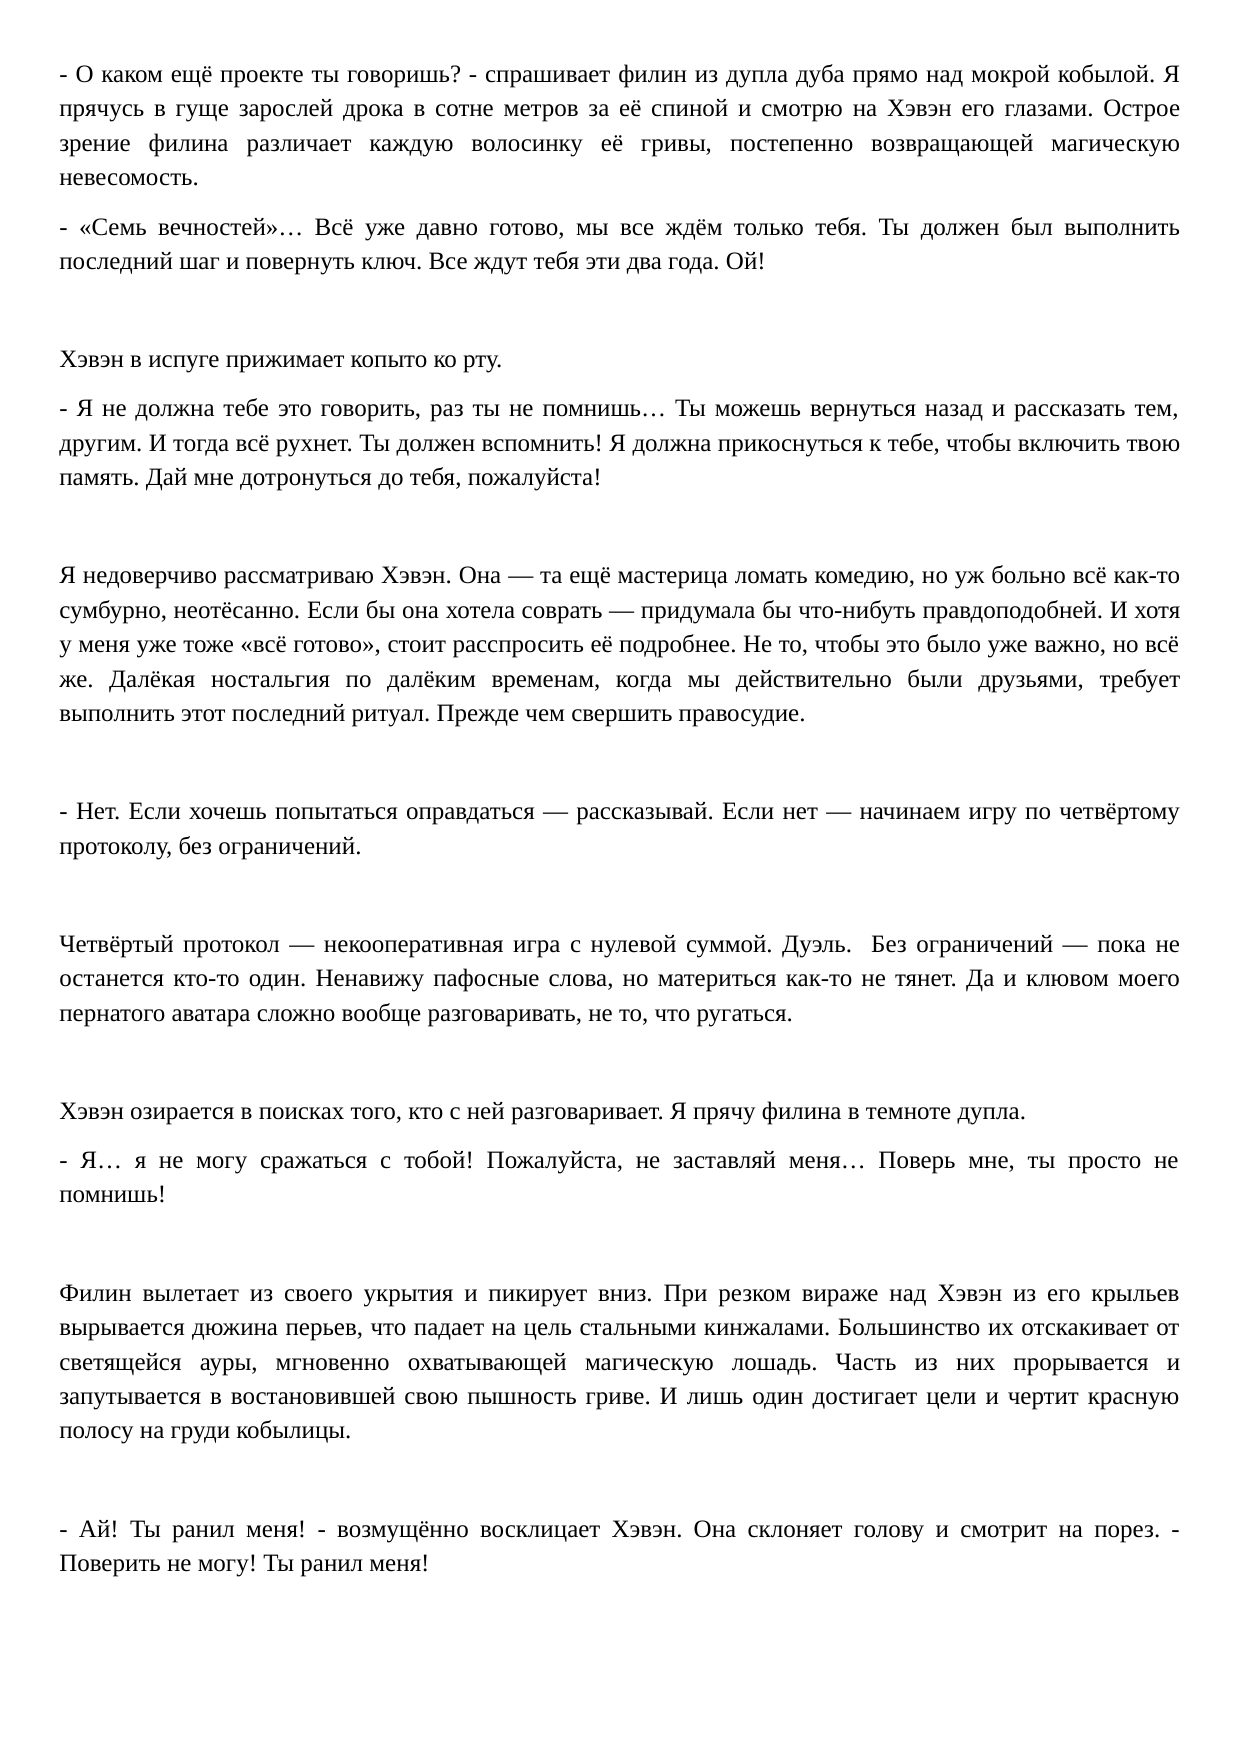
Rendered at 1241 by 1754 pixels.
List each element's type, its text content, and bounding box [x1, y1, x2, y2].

text Четвёртый протокол — некооперативная игра с нулевой суммой. Дуэль. Без ограничений — пока не останется кто-то один. Ненавижу пафосные слова, но материться как-то не тянет. Да и клювом моего пернатого аватара сложно вообще разговаривать, не то, что ругаться. [59, 929, 1181, 1027]
text - «Семь вечностей»… Всё уже давно готово, мы все ждём только тебя. Ты должен был выполнить последний шаг и повернуть ключ. Все ждут тебя эти два года. Ой! [59, 212, 1181, 275]
text Я недоверчиво рассматриваю Хэвэн. Она — та ещё мастерица ломать комедию, но уж больно всё как-то сумбурно, неотёсанно. Если бы она хотела соврать — придумала бы что-нибуть правдоподобней. И хотя у меня уже тоже «всё готово», стоит расспросить её подробнее. Не то, чтобы это было уже важно, но всё же. Далёкая ностальгия по далёким временам, когда мы действительно были друзьями, требует выполнить этот последний ритуал. Прежде чем свершить правосудие. [59, 560, 1181, 727]
text - Нет. Если хочешь попытаться оправдаться — рассказывай. Если нет — начинаем игру по четвёртому протоколу, без ограничений. [59, 796, 1181, 859]
text - Ай! Ты ранил меня! - возмущённо восклицает Хэвэн. Она склоняет голову и смотрит на порез. - Поверить не могу! Ты ранил меня! [59, 1514, 1181, 1577]
text Хэвэн озирается в поисках того, кто с ней разговаривает. Я прячу филина в темноте дупла. [59, 1096, 1181, 1125]
text Филин вылетает из своего укрытия и пикирует вниз. При резком вираже над Хэвэн из его крыльев вырывается дюжина перьев, что падает на цель стальными кинжалами. Большинство их отскакивает от светящейся ауры, мгновенно охватывающей магическую лошадь. Часть из них прорывается и запутывается в востановившей свою пышность гриве. И лишь один достигает цели и чертит красную полосу на груди кобылицы. [59, 1278, 1181, 1444]
text - Я… я не могу сражаться с тобой! Пожалуйста, не заставляй меня… Поверь мне, ты просто не помнишь! [59, 1145, 1181, 1208]
text - О каком ещё проекте ты говоришь? - спрашивает филин из дупла дуба прямо над мокрой кобылой. Я прячусь в гуще зарослей дрока в сотне метров за её спиной и смотрю на Хэвэн его глазами. Острое зрение филина различает каждую волосинку её гривы, постепенно возвращающей магическую невесомость. [59, 59, 1181, 191]
text Хэвэн в испуге прижимает копыто ко рту. [59, 344, 1181, 373]
text - Я не должна тебе это говорить, раз ты не помнишь… Ты можешь вернуться назад и рассказать тем, другим. И тогда всё рухнет. Ты должен вспомнить! Я должна прикоснуться к тебе, чтобы включить твою память. Дай мне дотронуться до тебя, пожалуйста! [59, 393, 1181, 491]
